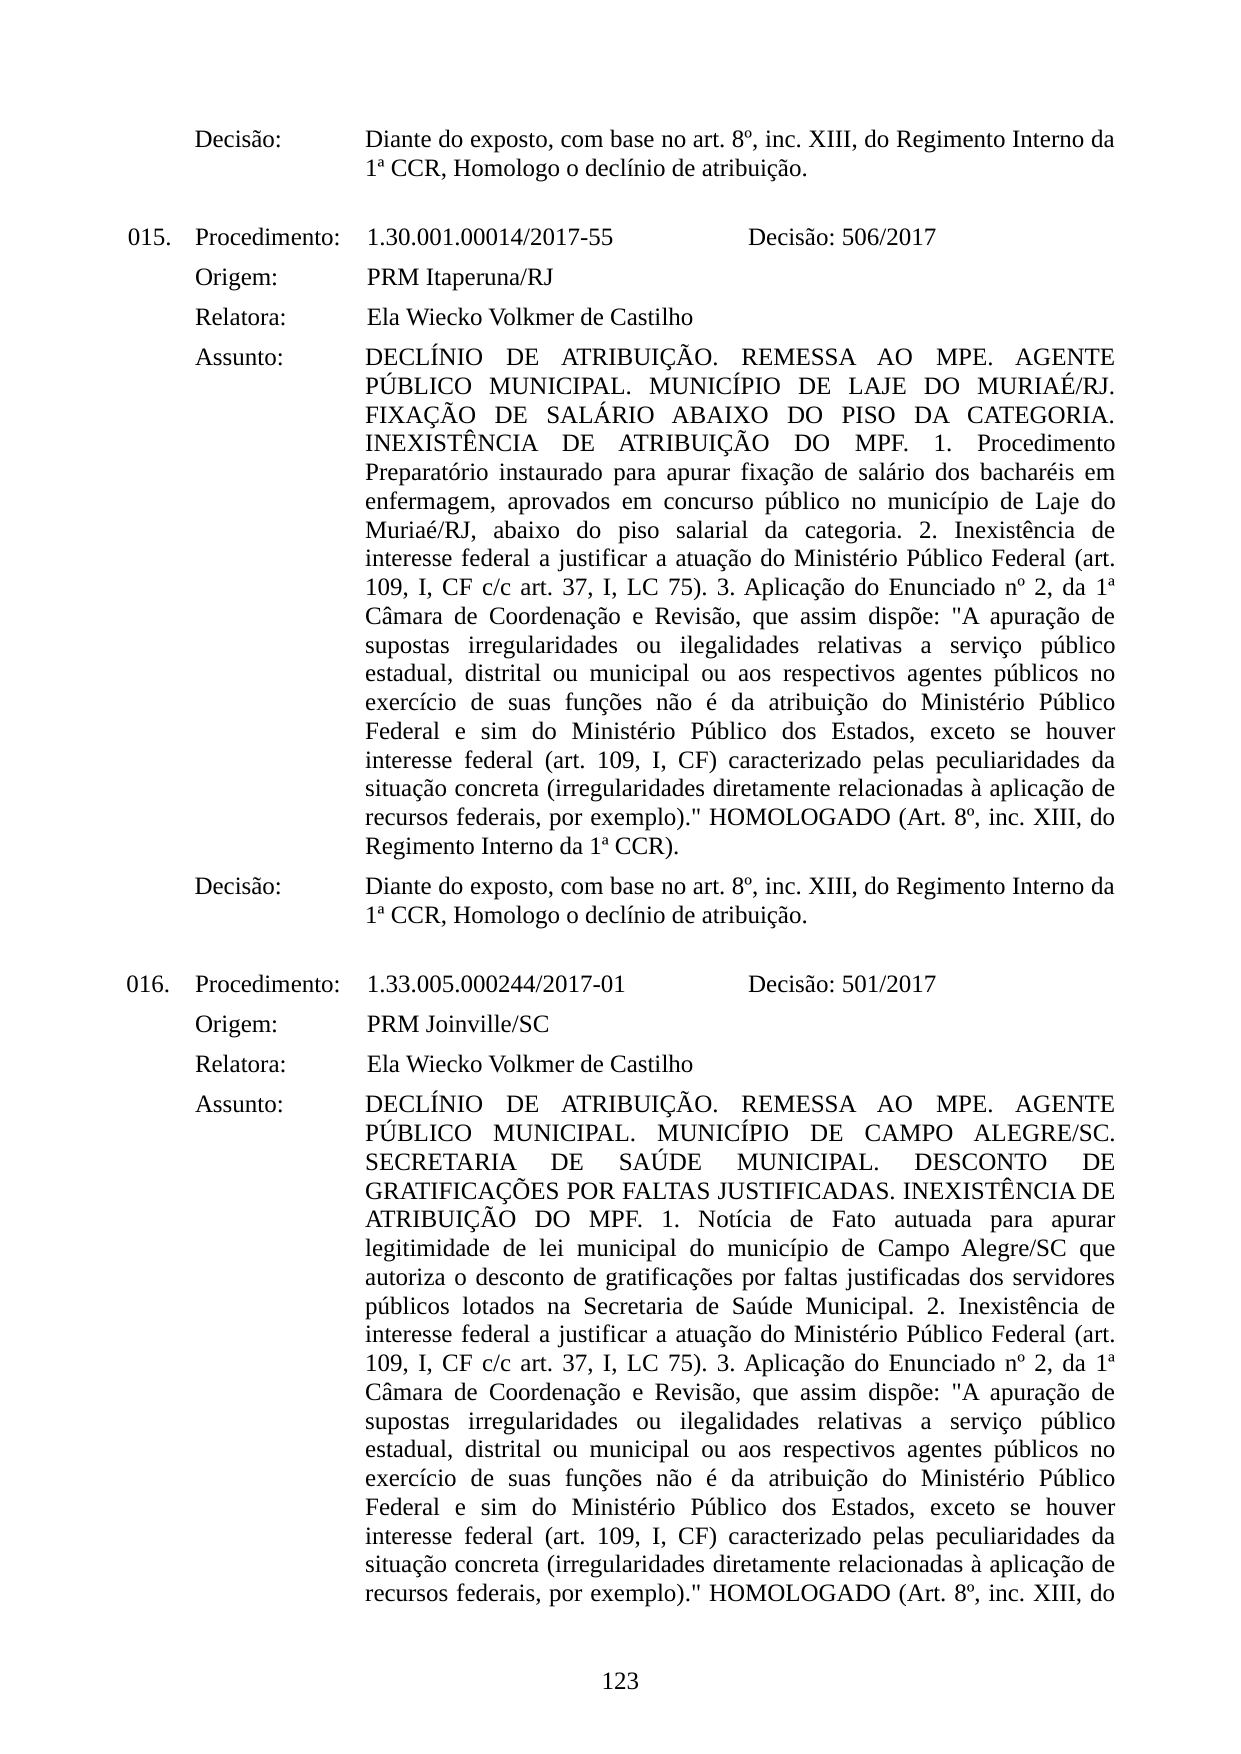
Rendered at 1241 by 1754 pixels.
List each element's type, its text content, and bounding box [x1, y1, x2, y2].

table_cell Origem: [189, 256, 361, 296]
table_header Diante do exposto, com base no art. 8º, inc. XIII, do Regimento Interno da 1ª CCR, Homologo o declínio de atribuição. [361, 865, 1122, 934]
table_header [118, 865, 189, 934]
table_cell DECLÍNIO DE ATRIBUIÇÃO. REMESSA AO MPE. AGENTE PÚBLICO MUNICIPAL. MUNICÍPIO DE CAMPO ALEGRE/SC. SECRETARIA DE SAÚDE MUNICIPAL. DESCONTO DE GRATIFICAÇÕES POR FALTAS JUSTIFICADAS. INEXISTÊNCIA DE ATRIBUIÇÃO DO MPF. 1. Notícia de Fato autuada para apurar legitimidade de lei municipal do município de Campo Alegre/SC que autoriza o desconto de gratificações por faltas justificadas dos servidores públicos lotados na Secretaria de Saúde Municipal. 2. Inexistência de interesse federal a justificar a atuação do Ministério Público Federal (art. 109, I, CF c/c art. 37, I, LC 75). 3. Aplicação do Enunciado nº 2, da 1ª Câmara de Coordenação e Revisão, que assim dispõe: "A apuração de supostas irregularidades ou ilegalidades relativas a serviço público estadual, distrital ou municipal ou aos respectivos agentes públicos no exercício de suas funções não é da atribuição do Ministério Público Federal e sim do Ministério Público dos Estados, exceto se houver interesse federal (art. 109, I, CF) caracterizado pelas peculiaridades da situação concreta (irregularidades diretamente relacionadas à aplicação de recursos federais, por exemplo)." HOMOLOGADO (Art. 8º, inc. XIII, do [361, 1084, 1122, 1613]
table_cell Ela Wiecko Volkmer de Castilho [361, 1044, 1122, 1084]
table_cell PRM Itaperuna/RJ [361, 256, 1122, 296]
table_cell Origem: [189, 1003, 361, 1043]
table_cell DECLÍNIO DE ATRIBUIÇÃO. REMESSA AO MPE. AGENTE PÚBLICO MUNICIPAL. MUNICÍPIO DE LAJE DO MURIAÉ/RJ. FIXAÇÃO DE SALÁRIO ABAIXO DO PISO DA CATEGORIA. INEXISTÊNCIA DE ATRIBUIÇÃO DO MPF. 1. Procedimento Preparatório instaurado para apurar fixação de salário dos bacharéis em enfermagem, aprovados em concurso público no município de Laje do Muriaé/RJ, abaixo do piso salarial da categoria. 2. Inexistência de interesse federal a justificar a atuação do Ministério Público Federal (art. 109, I, CF c/c art. 37, I, LC 75). 3. Aplicação do Enunciado nº 2, da 1ª Câmara de Coordenação e Revisão, que assim dispõe: "A apuração de supostas irregularidades ou ilegalidades relativas a serviço público estadual, distrital ou municipal ou aos respectivos agentes públicos no exercício de suas funções não é da atribuição do Ministério Público Federal e sim do Ministério Público dos Estados, exceto se houver interesse federal (art. 109, I, CF) caracterizado pelas peculiaridades da situação concreta (irregularidades diretamente relacionadas à aplicação de recursos federais, por exemplo)." HOMOLOGADO (Art. 8º, inc. XIII, do Regimento Interno da 1ª CCR). [361, 336, 1122, 865]
table_cell [120, 1003, 189, 1043]
table_header Procedimento: [189, 216, 361, 256]
table_header 1.30.001.00014/2017-55 [361, 216, 742, 256]
table_header Decisão: [189, 865, 361, 934]
table_cell Assunto: [189, 336, 361, 865]
table_header Decisão: 506/2017 [742, 216, 1122, 256]
table_cell [122, 256, 189, 296]
table_header Procedimento: [189, 963, 361, 1003]
table_header Decisão: 501/2017 [742, 963, 1122, 1003]
table_header [118, 118, 189, 187]
table_cell Assunto: [189, 1084, 361, 1613]
table_header Diante do exposto, com base no art. 8º, inc. XIII, do Regimento Interno da 1ª CCR, Homologo o declínio de atribuição. [361, 118, 1122, 187]
table_cell [122, 336, 189, 865]
table_header 1.33.005.000244/2017-01 [361, 963, 742, 1003]
table_cell PRM Joinville/SC [361, 1003, 1122, 1043]
table_cell [120, 1044, 189, 1084]
table_cell [120, 1084, 189, 1613]
table_header 015. [122, 216, 189, 256]
table_cell Relatora: [189, 296, 361, 336]
table_cell [122, 296, 189, 336]
table_header 016. [120, 963, 189, 1003]
table_cell Ela Wiecko Volkmer de Castilho [361, 296, 1122, 336]
table_header Decisão: [189, 118, 361, 187]
table_cell Relatora: [189, 1044, 361, 1084]
